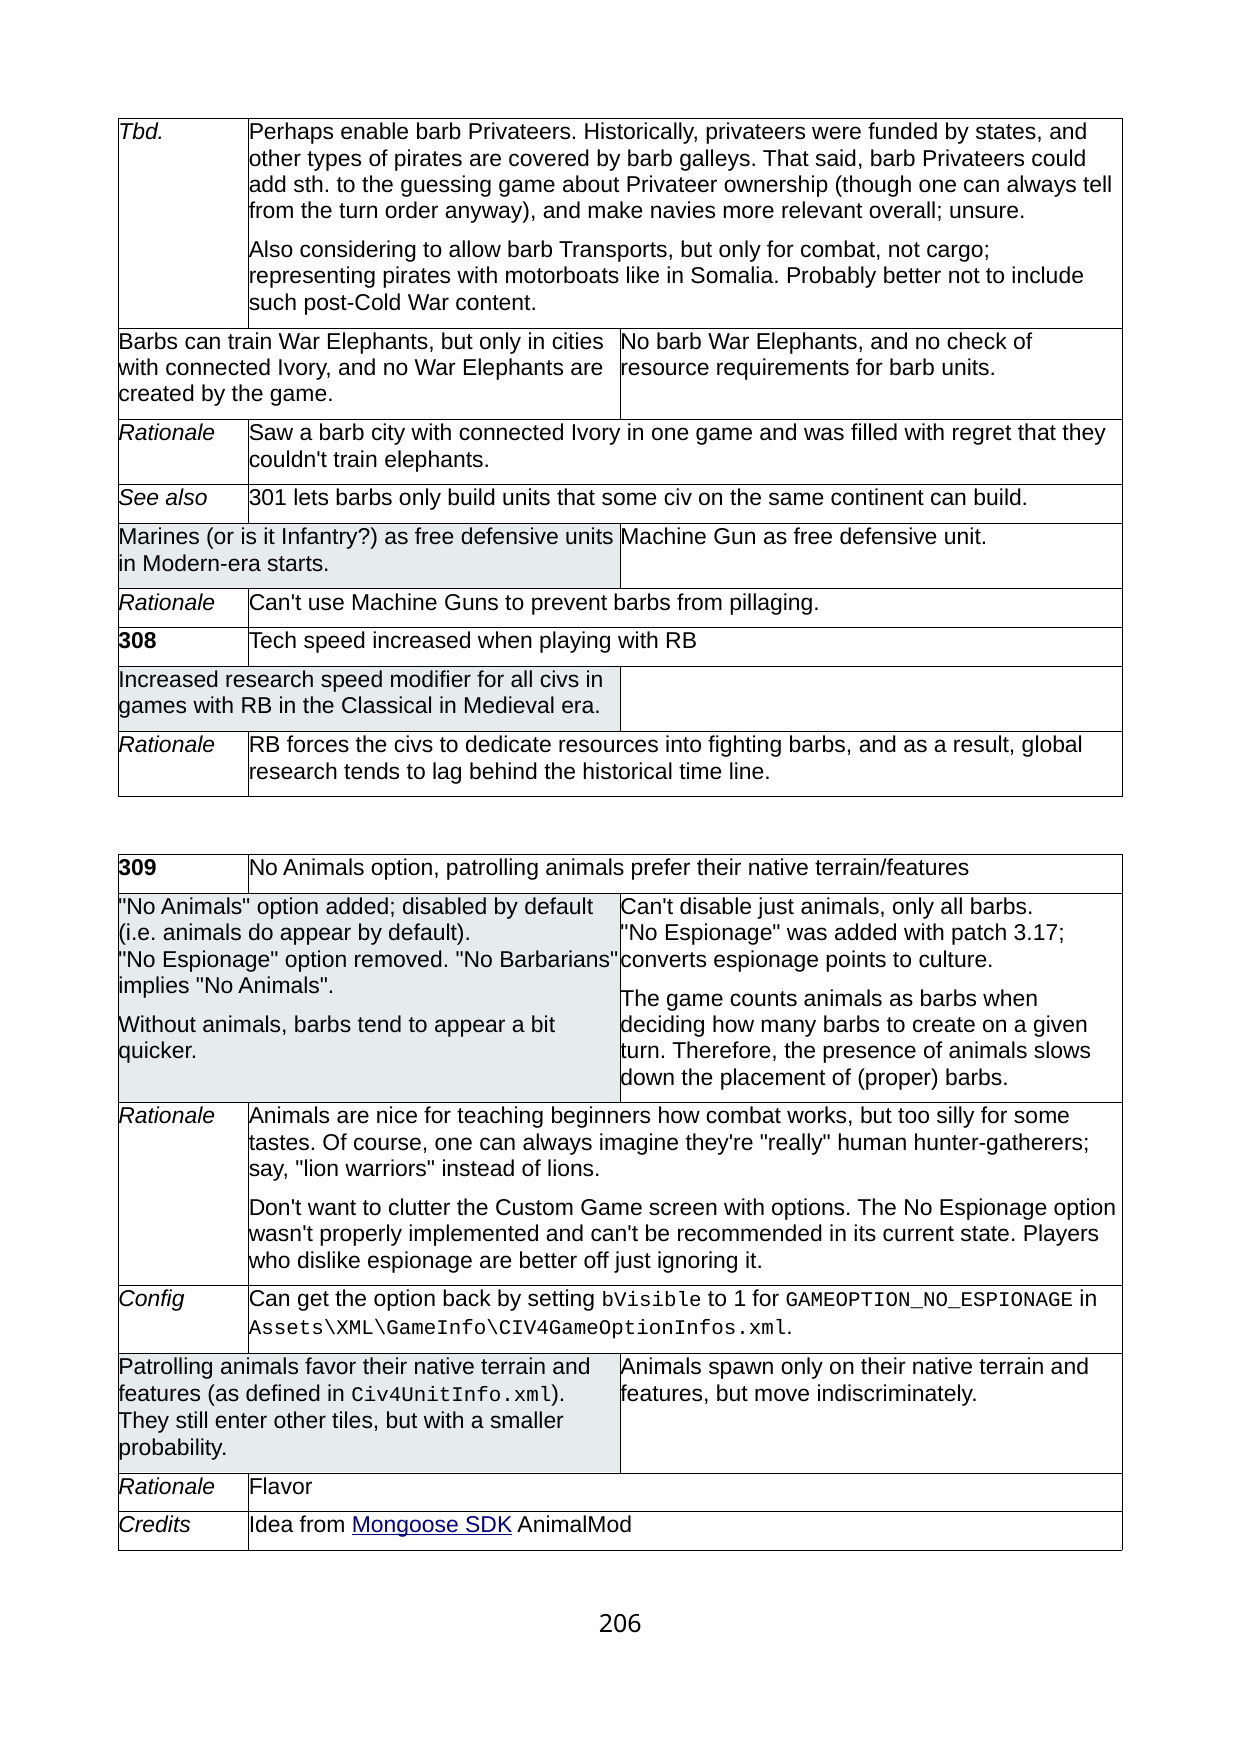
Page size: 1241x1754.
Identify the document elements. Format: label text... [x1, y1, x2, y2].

table_cell Rationale [119, 732, 248, 796]
table_cell Idea from Mongoose SDK AnimalMod [249, 1512, 1122, 1550]
table_cell Barbs can train War Elephants, but only in cities with connected Ivory, and no War Elephants are created by the game. [119, 329, 620, 419]
table_cell Config [119, 1286, 248, 1353]
table_cell RB forces the civs to dedicate resources into fighting barbs, and as a result, global research tends to lag behind the historical time line. [249, 732, 1122, 796]
table_cell Perhaps enable barb Privateers. Historically, privateers were funded by states, and other types of pirates are covered by barb galleys. That said, barb Privateers could add sth. to the guessing game about Privateer ownership (though one can always tell from the turn order anyway), and make navies more relevant overall; unsure. Also considering to allow barb Transports, but only for combat, not cargo; representing pirates with motorboats like in Somalia. Probably better not to include such post-Cold War content. [249, 119, 1122, 327]
table_cell Can't use Machine Guns to prevent barbs from pillaging. [249, 589, 1122, 627]
table_cell Animals are nice for teaching beginners how combat works, but too silly for some tastes. Of course, one can always imagine they're "really" human hunter-gatherers; say, "lion warriors" instead of lions. Don't want to clutter the Custom Game screen with options. The No Espionage option wasn't properly implemented and can't be recommended in its current state. Players who dislike espionage are better off just ignoring it. [249, 1103, 1122, 1285]
table_cell 308 [119, 628, 248, 666]
table_cell Rationale [119, 420, 248, 484]
table_cell [621, 667, 1122, 731]
table_cell Tbd. [119, 119, 248, 327]
table_cell Rationale [119, 1474, 248, 1511]
table_cell Can't disable just animals, only all barbs. "No Espionage" was added with patch 3.17; converts espionage points to culture. The game counts animals as barbs when deciding how many barbs to create on a given turn. Therefore, the presence of animals slows down the placement of (proper) barbs. [621, 894, 1122, 1102]
table_cell No barb War Elephants, and no check of resource requirements for barb units. [621, 329, 1122, 419]
table_header No Animals option, patrolling animals prefer their native terrain/features [249, 855, 1122, 893]
table_cell "No Animals" option added; disabled by default (i.e. animals do appear by default). "No Espionage" option removed. "No Barbarians" implies "No Animals". Without animals, barbs tend to appear a bit quicker. [119, 894, 620, 1102]
table_cell Flavor [249, 1474, 1122, 1511]
table_cell Tech speed increased when playing with RB [249, 628, 1122, 666]
table_cell 301 lets barbs only build units that some civ on the same continent can build. [249, 485, 1122, 523]
table_header 309 [119, 855, 248, 893]
table_cell Marines (or is it Infantry?) as free defensive units in Modern-era starts. [119, 524, 620, 588]
table_cell See also [119, 485, 248, 523]
table_cell Can get the option back by setting bVisible to 1 for GAMEOPTION_NO_ESPIONAGE in Assets\XML\GameInfo\CIV4GameOptionInfos.xml. [249, 1286, 1122, 1353]
table_cell Patrolling animals favor their native terrain and features (as defined in Civ4UnitInfo.xml). They still enter other tiles, but with a smaller probability. [119, 1354, 620, 1472]
table_cell Credits [119, 1512, 248, 1550]
table_cell Rationale [119, 1103, 248, 1285]
table_cell Saw a barb city with connected Ivory in one game and was filled with regret that they couldn't train elephants. [249, 420, 1122, 484]
table_cell Machine Gun as free defensive unit. [621, 524, 1122, 588]
table_cell Animals spawn only on their native terrain and features, but move indiscriminately. [621, 1354, 1122, 1472]
table_cell Rationale [119, 589, 248, 627]
table_cell Increased research speed modifier for all civs in games with RB in the Classical in Medieval era. [119, 667, 620, 731]
